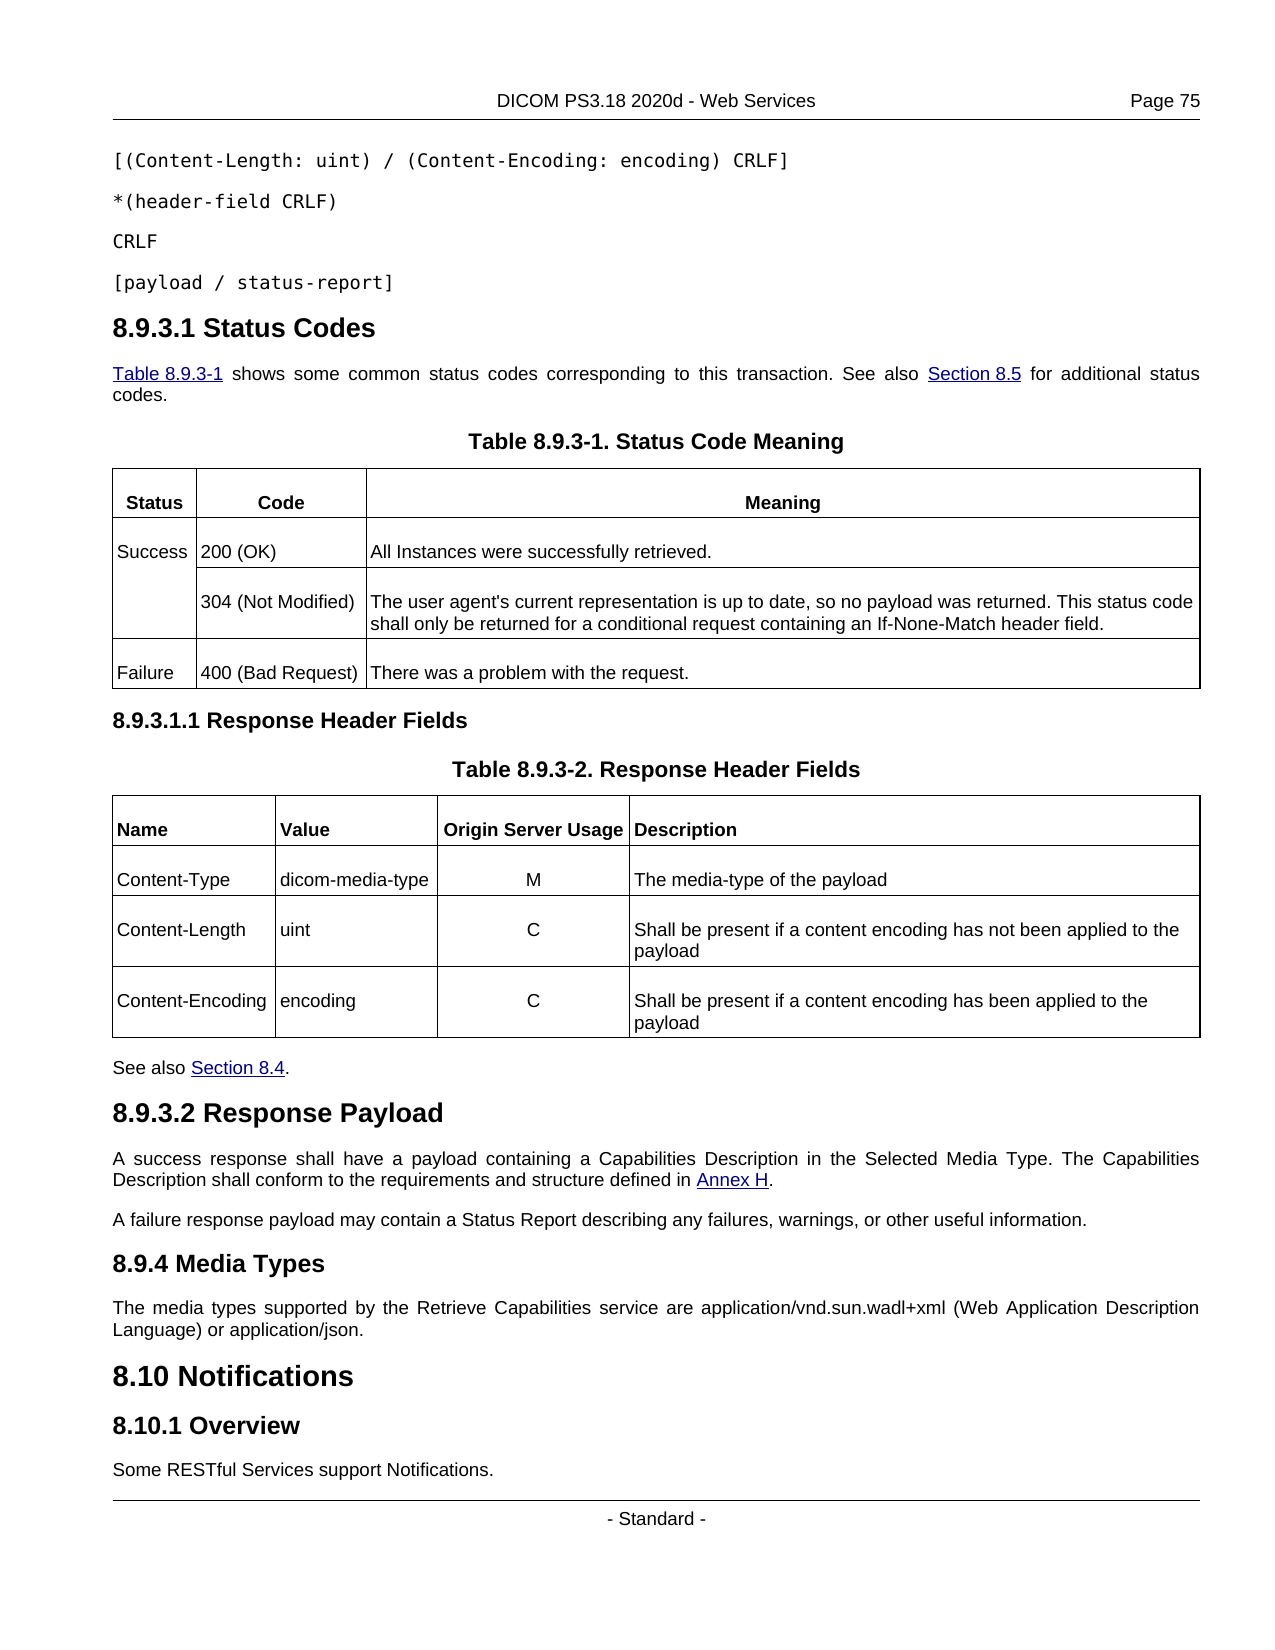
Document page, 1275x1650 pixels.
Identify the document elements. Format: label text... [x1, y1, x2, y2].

table_cell Content-Encoding [113, 967, 275, 1037]
text 8.10 Notifications [112, 1359, 1200, 1392]
text A failure response payload may contain a Status Report describing any failures, warnings, or other useful information. [112, 1209, 1200, 1231]
table_cell 304 (Not Modified) [197, 568, 366, 638]
table_cell Shall be present if a content encoding has been applied to the payload [630, 967, 1199, 1037]
table_cell M [438, 846, 629, 895]
text [payload / status-report] [112, 272, 1200, 294]
table_cell Failure [113, 639, 196, 688]
text *(header-field CRLF) [112, 191, 1200, 212]
text A success response shall have a payload containing a Capabilities Description in the Selected Media Type. The Capabilities Description shall conform to the requirements and structure defined in Annex H. [112, 1147, 1200, 1190]
text Table 8.9.3-1 shows some common status codes corresponding to this transaction. See also Section 8.5 for additional status codes. [112, 362, 1200, 406]
table_header Status [113, 469, 196, 517]
text CRLF [112, 231, 1200, 253]
table_cell All Instances were successfully retrieved. [367, 518, 1199, 567]
table_cell uint [276, 896, 437, 966]
table_cell The media-type of the payload [630, 846, 1199, 895]
table_header Origin Server Usage [438, 796, 629, 845]
text Table 8.9.3-1. Status Code Meaning [112, 428, 1200, 454]
text See also Section 8.4. [112, 1057, 1200, 1078]
table_header Value [276, 796, 437, 845]
text 8.9.3.1.1 Response Header Fields [112, 708, 1200, 733]
text Table 8.9.3-2. Response Header Fields [112, 756, 1200, 782]
table_cell Success [113, 518, 196, 638]
table_cell C [438, 967, 629, 1037]
table_header Description [630, 796, 1199, 845]
table_cell C [438, 896, 629, 966]
text 8.9.3.2 Response Payload [112, 1097, 1200, 1128]
table_cell There was a problem with the request. [367, 639, 1199, 688]
table_cell dicom-media-type [276, 846, 437, 895]
table_header Meaning [367, 469, 1199, 517]
table_cell encoding [276, 967, 437, 1037]
table_cell 200 (OK) [197, 518, 366, 567]
text The media types supported by the Retrieve Capabilities service are application/vnd.sun.wadl+xml (Web Application Description Language) or application/json. [112, 1297, 1200, 1340]
text Some RESTful Services support Notifications. [112, 1459, 1200, 1480]
table_cell The user agent's current representation is up to date, so no payload was returned. This status code shall only be returned for a conditional request containing an If-None-Match header field. [367, 568, 1199, 638]
text 8.10.1 Overview [112, 1411, 1200, 1440]
table_header Name [113, 796, 275, 845]
table_cell Content-Type [113, 846, 275, 895]
text 8.9.3.1 Status Codes [112, 312, 1200, 344]
table_cell Shall be present if a content encoding has not been applied to the payload [630, 896, 1199, 966]
table_header Code [197, 469, 366, 517]
text 8.9.4 Media Types [112, 1249, 1200, 1278]
table_cell 400 (Bad Request) [197, 639, 366, 688]
text [(Content-Length: uint) / (Content-Encoding: encoding) CRLF] [112, 150, 1200, 172]
table_cell Content-Length [113, 896, 275, 966]
